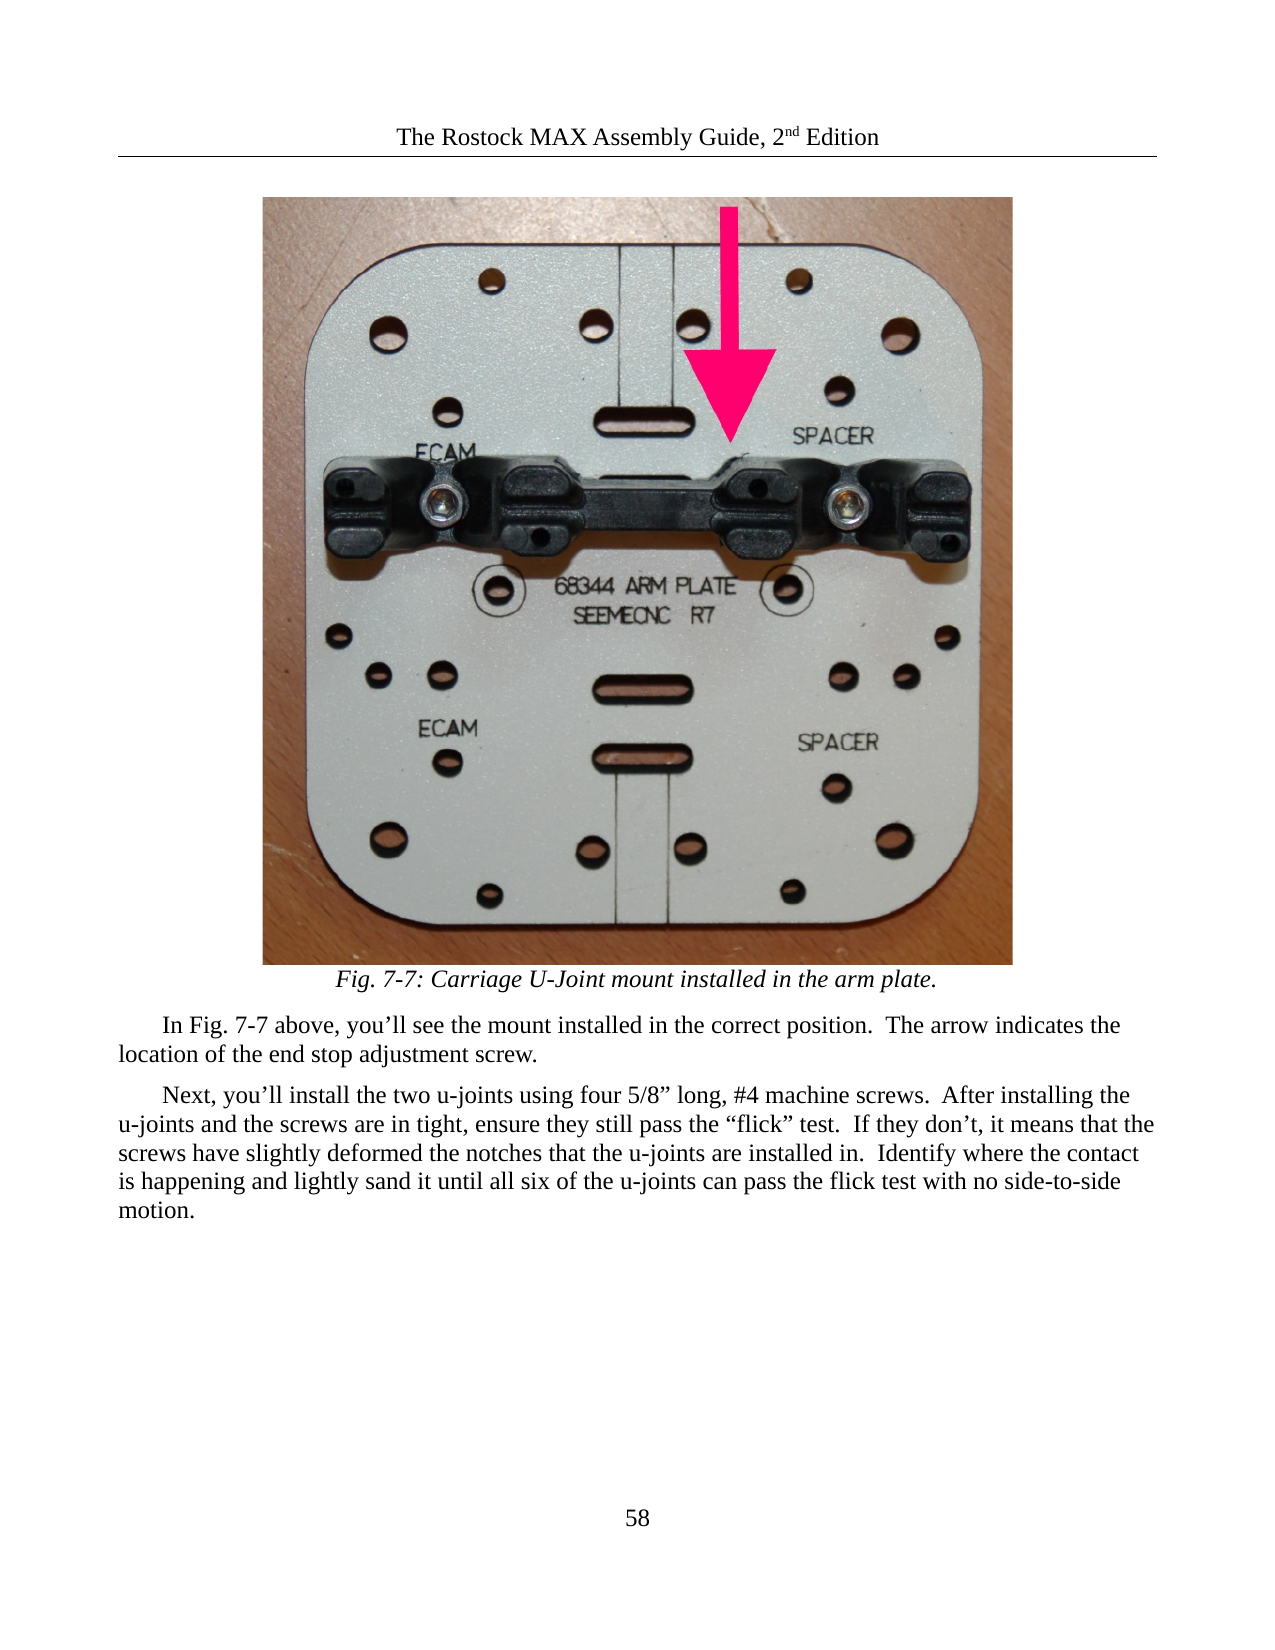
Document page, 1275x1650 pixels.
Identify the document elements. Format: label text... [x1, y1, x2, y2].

picture [262, 197, 1013, 965]
text Fig. 7-7: Carriage U-Joint mount installed in the arm plate. [262, 965, 1012, 993]
text In Fig. 7-7 above, you’ll see the mount installed in the correct position. The arrow indicates the location of the end stop adjustment screw. [118, 1010, 1157, 1068]
text Next, you’ll install the two u-joints using four 5/8” long, #4 machine screws. After installing the u-joints and the screws are in tight, ensure they still pass the “flick” test. If they don’t, it means that the screws have slightly deformed the notches that the u-joints are installed in. Identify where the contact is happening and lightly sand it until all six of the u-joints can pass the flick test with no side-to-side motion. [118, 1080, 1157, 1224]
